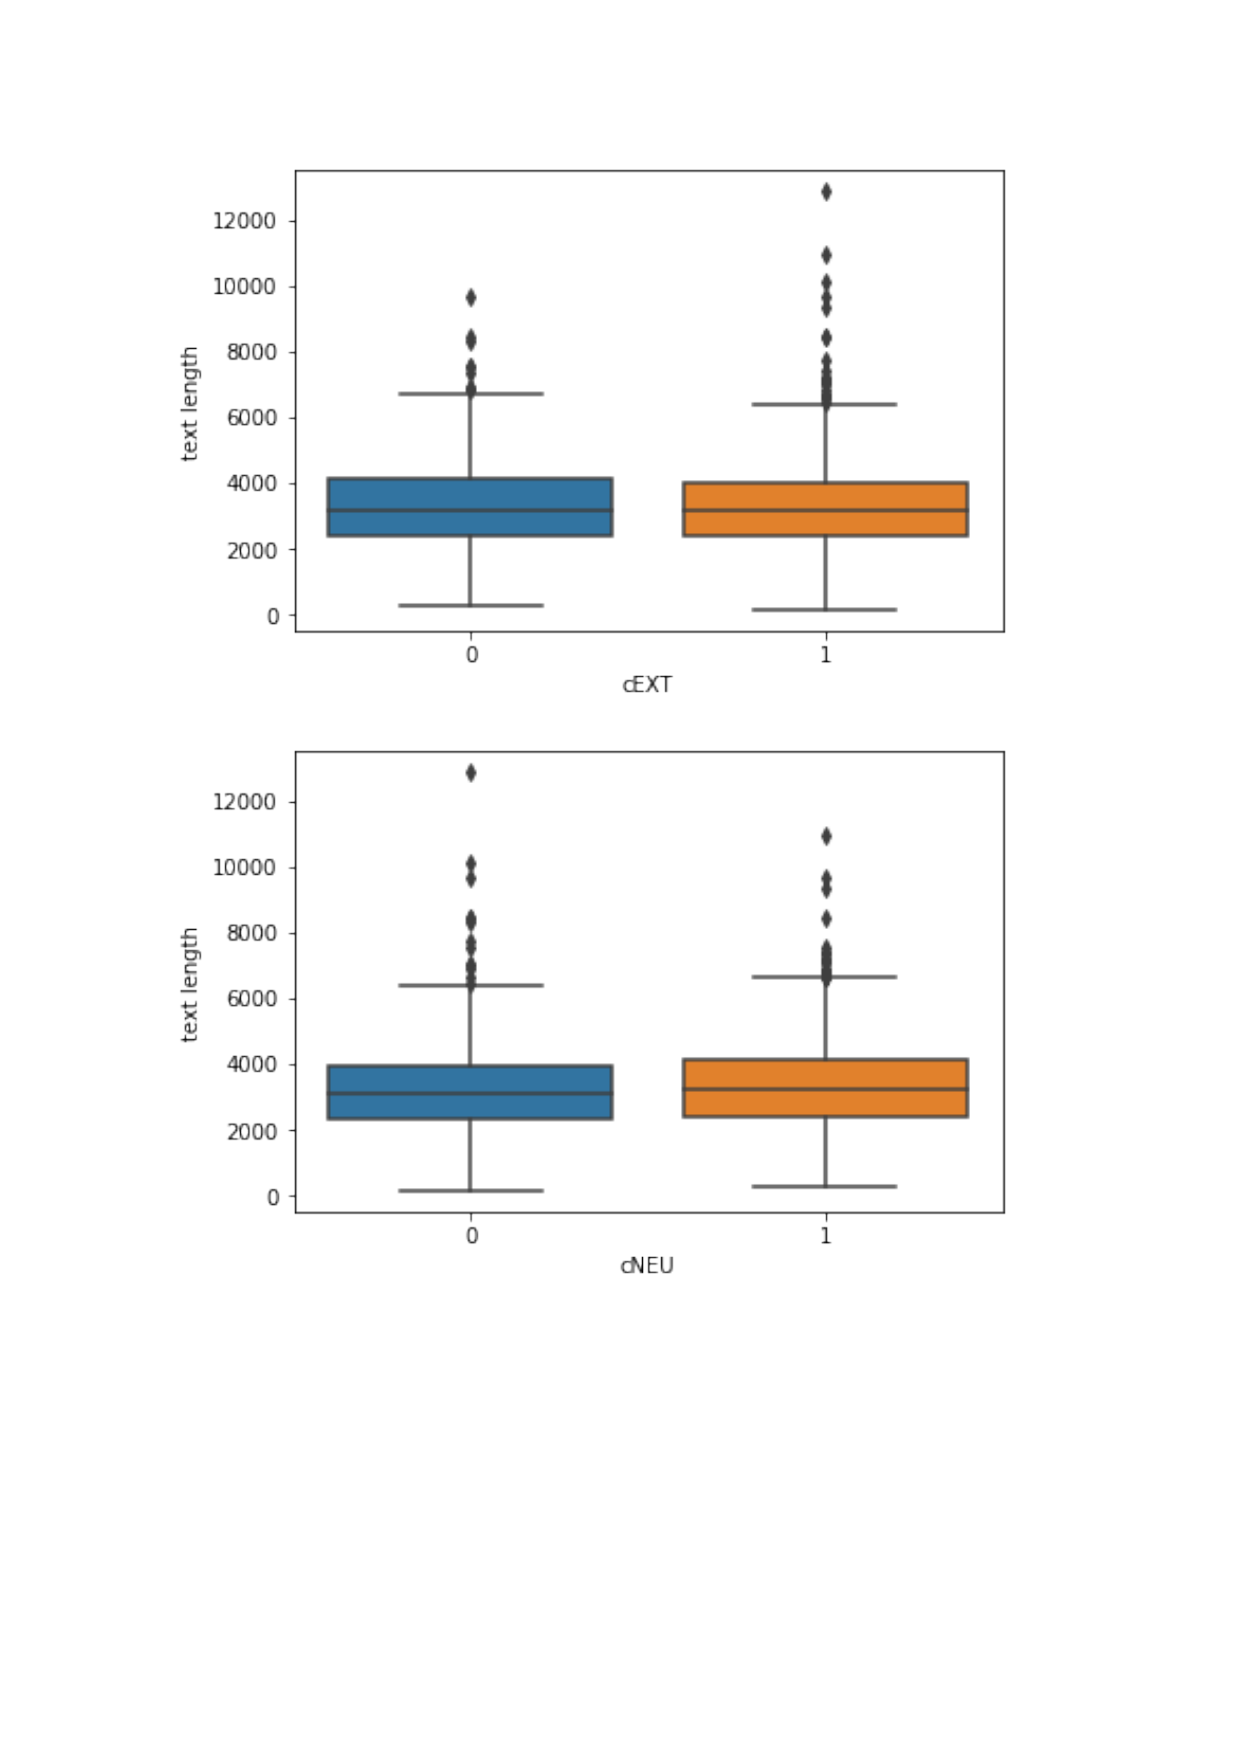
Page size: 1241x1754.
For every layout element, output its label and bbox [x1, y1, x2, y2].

picture [168, 150, 1025, 712]
picture [168, 730, 1025, 1293]
